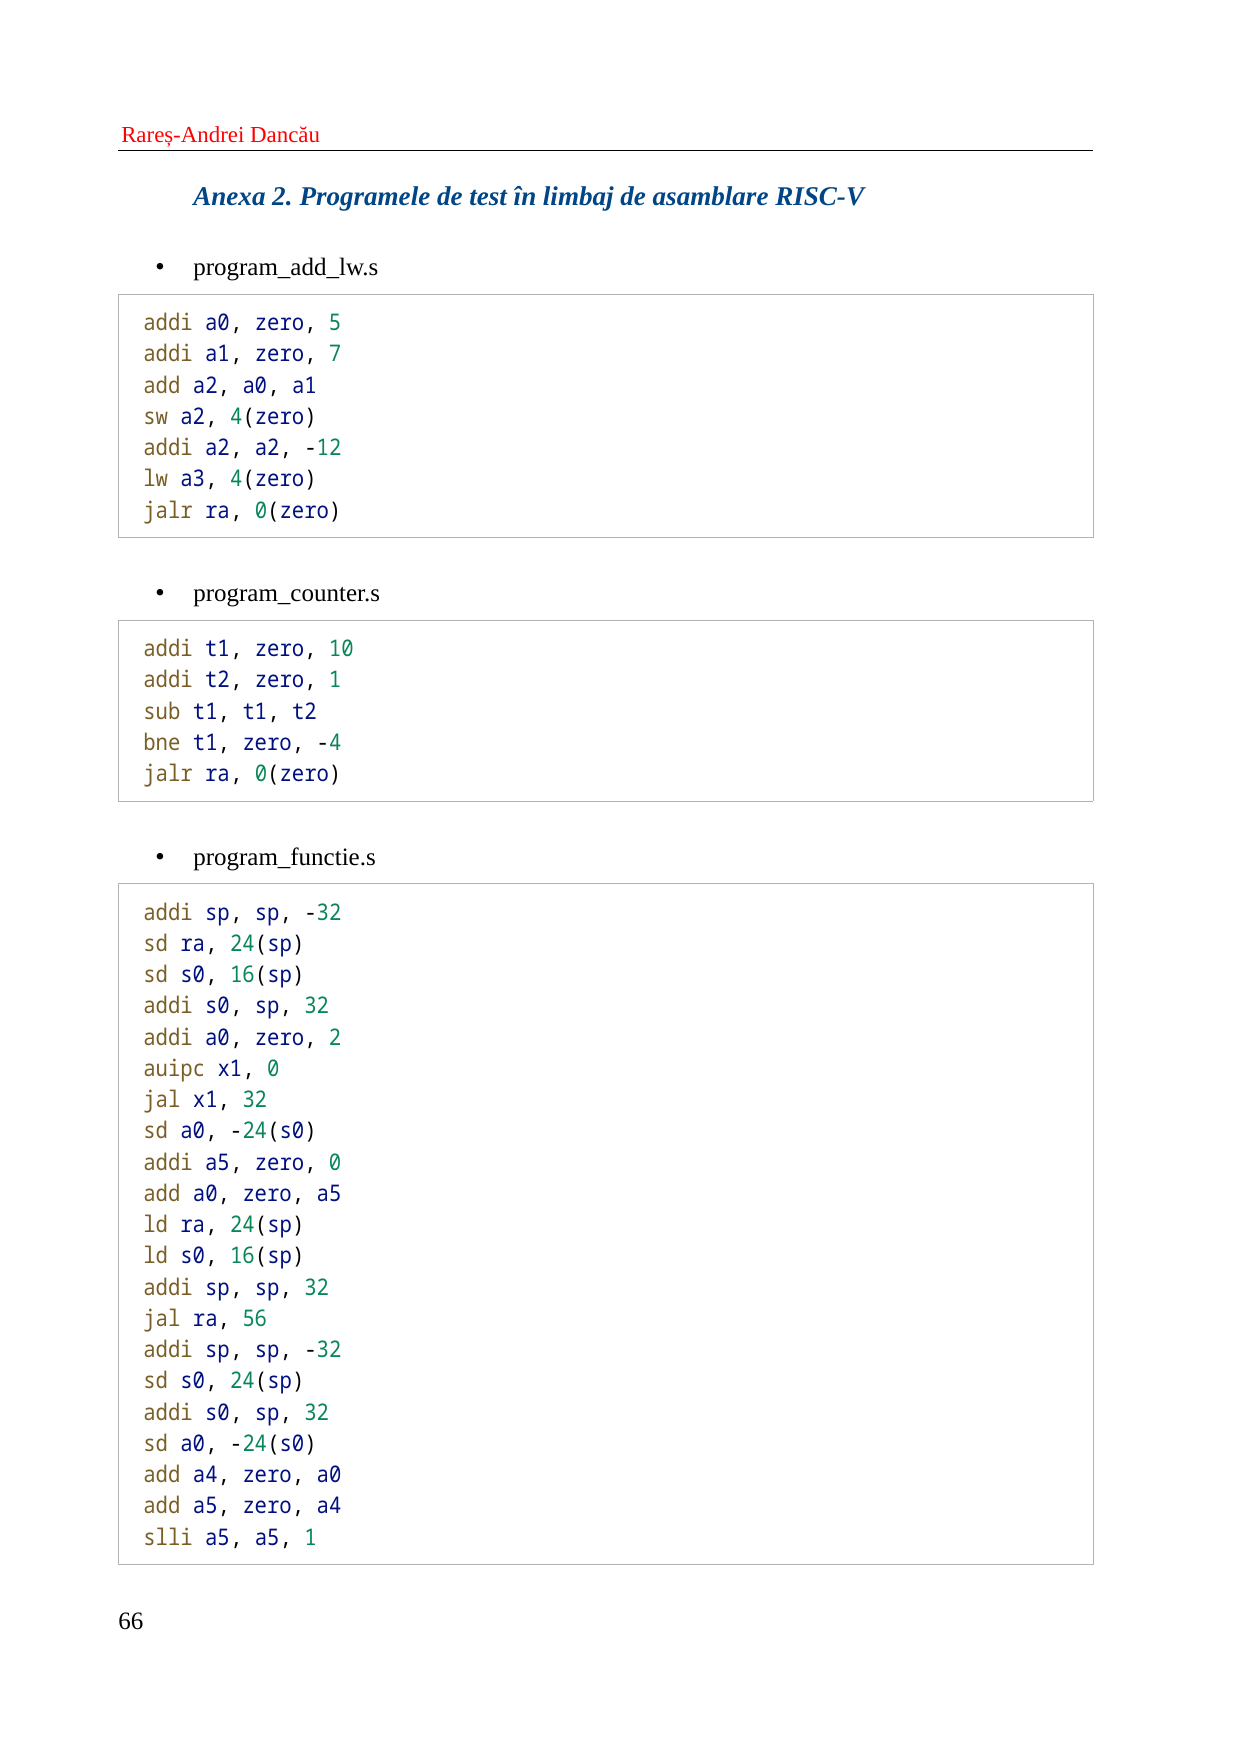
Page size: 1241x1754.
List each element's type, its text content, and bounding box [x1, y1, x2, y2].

text addi s0, sp, 32 [119, 977, 1093, 1008]
text addi sp, sp, -32 [119, 1321, 1093, 1352]
text addi a0, zero, 5 [119, 295, 1093, 325]
text jal x1, 32 [119, 1071, 1093, 1102]
text sd ra, 24(sp) [119, 914, 1093, 946]
text jalr ra, 0(zero) [119, 745, 1093, 801]
text lw a3, 4(zero) [119, 450, 1093, 481]
text addi t1, zero, 10 [119, 621, 1093, 651]
text sd s0, 24(sp) [119, 1352, 1093, 1383]
text sw a2, 4(zero) [119, 387, 1093, 419]
text bne t1, zero, -4 [119, 713, 1093, 745]
text auipc x1, 0 [119, 1039, 1093, 1071]
text slli a5, a5, 1 [119, 1508, 1093, 1564]
text addi a1, zero, 7 [119, 325, 1093, 356]
text sd a0, -24(s0) [119, 1102, 1093, 1133]
text jal ra, 56 [119, 1289, 1093, 1321]
text sd s0, 16(sp) [119, 946, 1093, 977]
subtitle Programele de test în limbaj de asamblare RISC-V [193, 180, 1093, 211]
text addi s0, sp, 32 [119, 1383, 1093, 1414]
text add a4, zero, a0 [119, 1446, 1093, 1477]
text addi a5, zero, 0 [119, 1133, 1093, 1164]
list program_functie.s [156, 842, 1093, 871]
text ld s0, 16(sp) [119, 1227, 1093, 1258]
text addi a2, a2, -12 [119, 419, 1093, 450]
text add a2, a0, a1 [119, 356, 1093, 387]
text add a0, zero, a5 [119, 1164, 1093, 1196]
text jalr ra, 0(zero) [119, 481, 1093, 537]
text sub t1, t1, t2 [119, 682, 1093, 713]
text addi a0, zero, 2 [119, 1008, 1093, 1039]
text addi sp, sp, -32 [119, 884, 1093, 914]
text ld ra, 24(sp) [119, 1196, 1093, 1227]
text add a5, zero, a4 [119, 1477, 1093, 1508]
list program_add_lw.s [156, 252, 1093, 281]
text addi sp, sp, 32 [119, 1258, 1093, 1289]
list program_counter.s [156, 578, 1093, 607]
text addi t2, zero, 1 [119, 651, 1093, 682]
text sd a0, -24(s0) [119, 1414, 1093, 1446]
